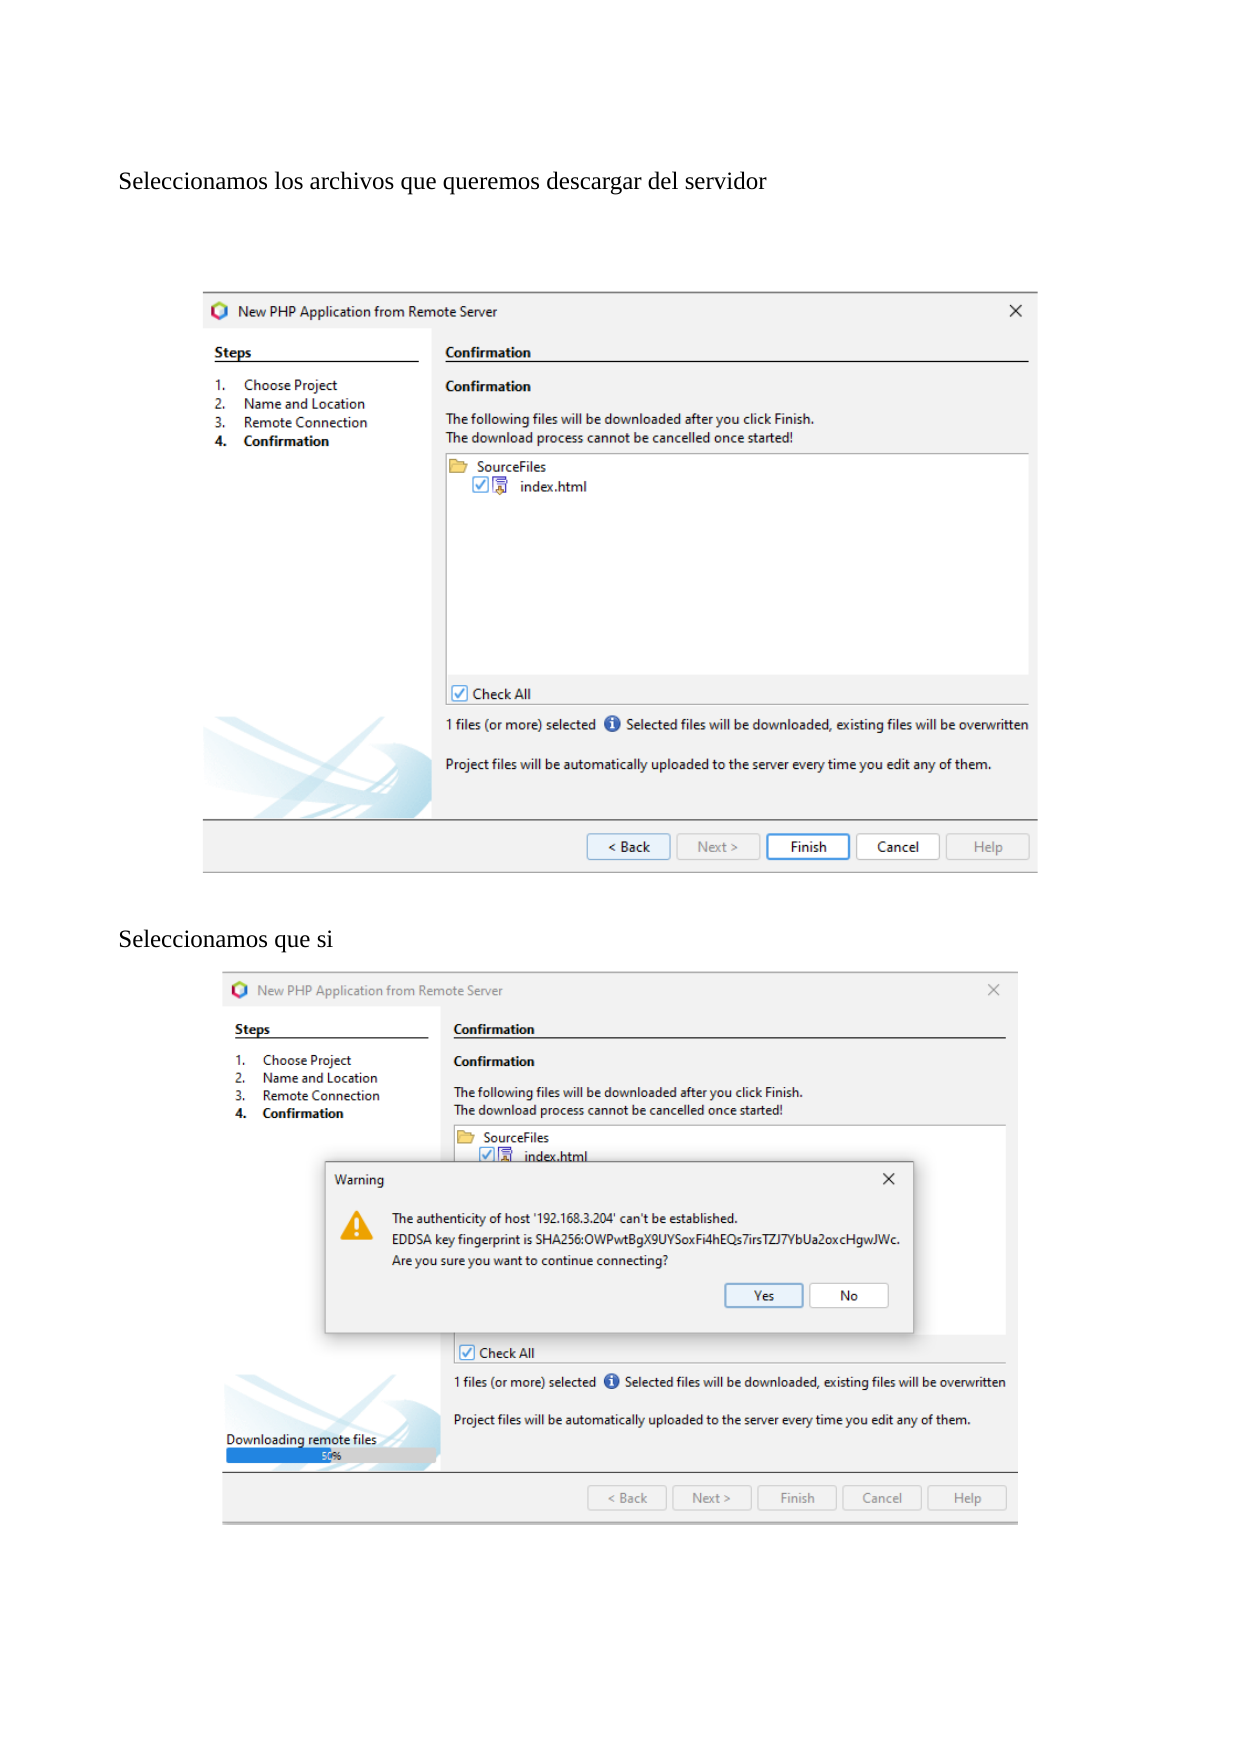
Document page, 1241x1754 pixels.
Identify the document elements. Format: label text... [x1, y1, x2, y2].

text Seleccionamos los archivos que queremos descargar del servidor [118, 166, 1122, 194]
text Seleccionamos que si [118, 924, 1122, 953]
picture [222, 971, 1018, 1525]
picture [202, 291, 1038, 873]
